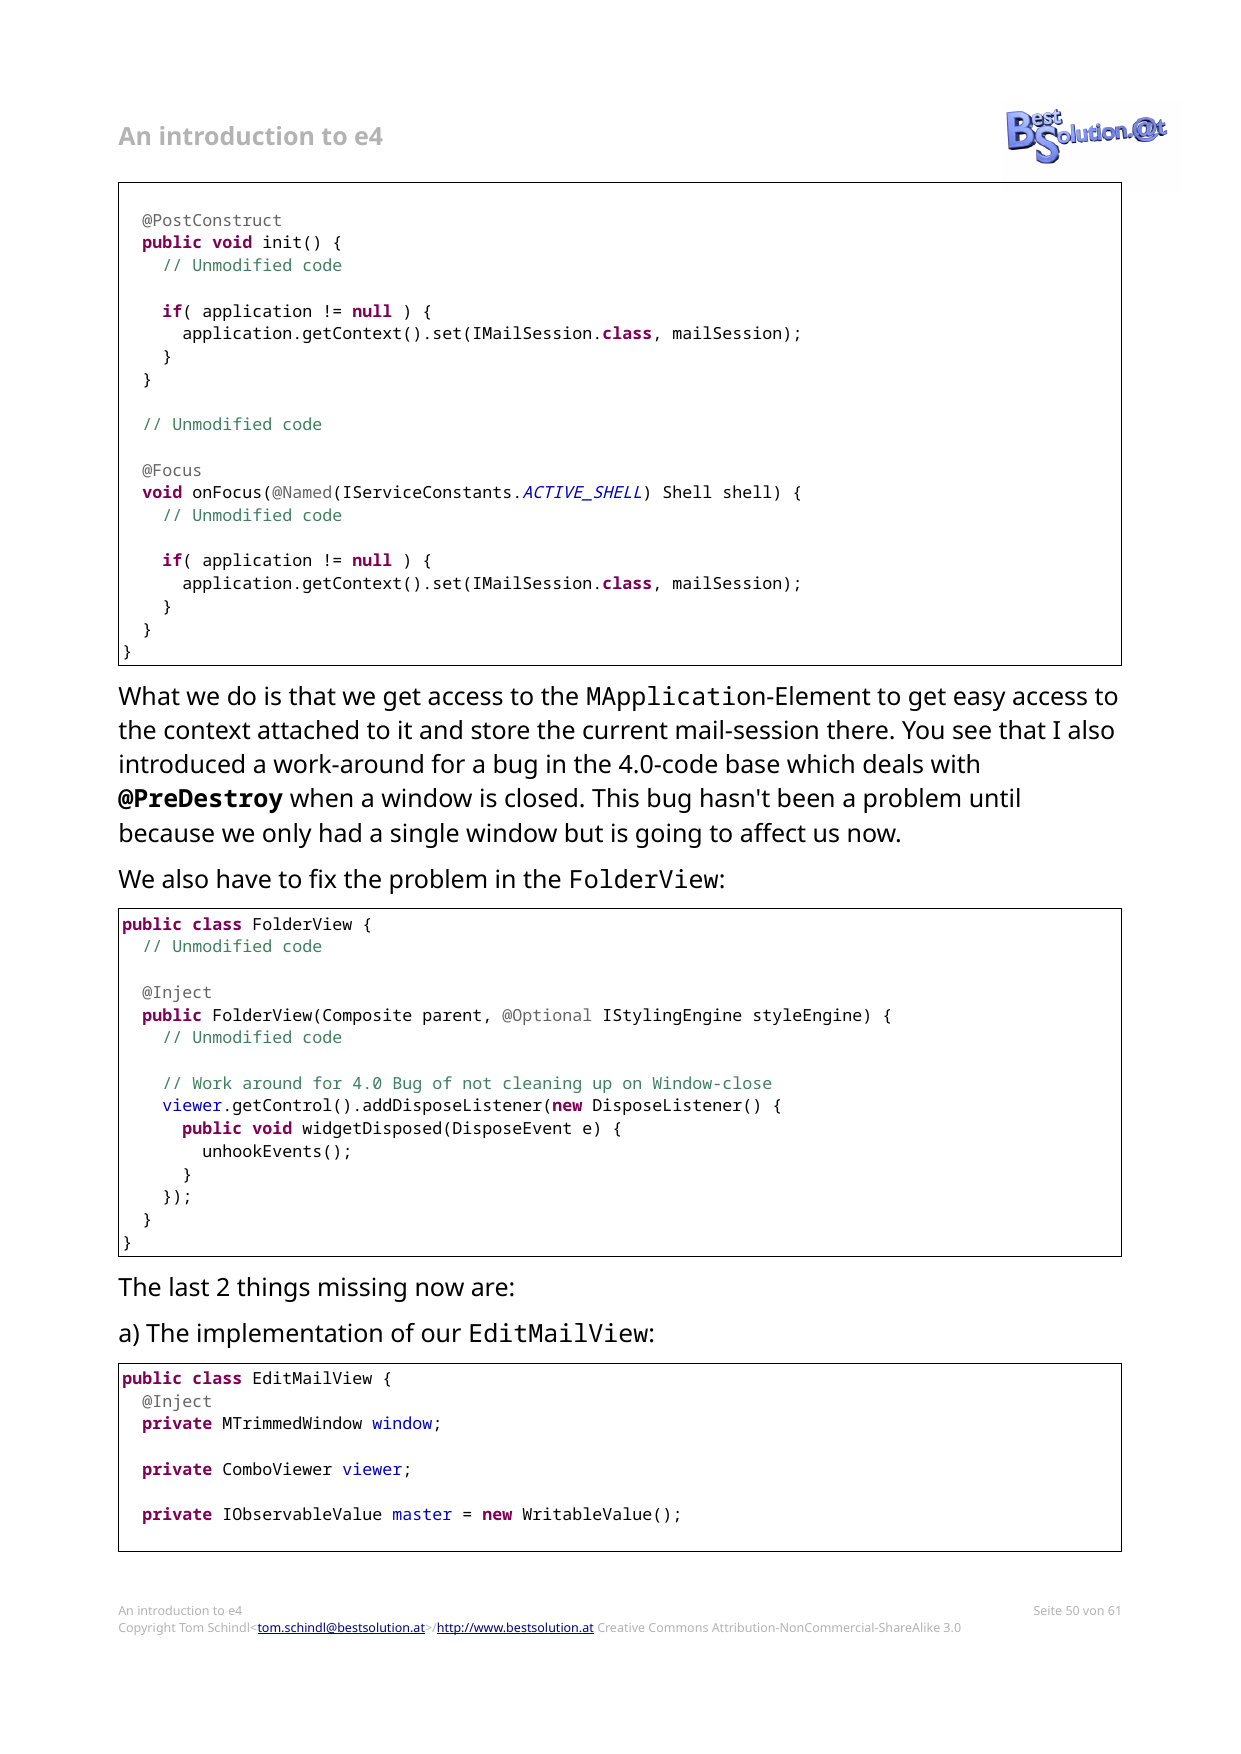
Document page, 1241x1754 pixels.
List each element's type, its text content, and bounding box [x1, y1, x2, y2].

text [119, 1521, 1121, 1551]
text // Unmodified code @Inject [119, 931, 1121, 999]
text private IObservableValue master = new WritableValue(); [119, 1476, 1121, 1521]
text public FolderView(Composite parent, @Optional IStylingEngine styleEngine) { // Unmodified code // Work around for 4.0 Bug of not cleaning up on Window-close [119, 999, 1121, 1090]
text What we do is that we get access to the MApplication-Element to get easy access to the context attached to it and store the current mail-session there. You see that I also introduced a work-around for a bug in the 4.0-code base which deals with @PreDestroy when a window is closed. This bug hasn't been a problem until because we only had a single window but is going to affect us now. [118, 679, 1122, 849]
text public class EditMailView { [119, 1364, 1121, 1385]
text @Inject [119, 1385, 1121, 1408]
text } [119, 1226, 1121, 1256]
text public class FolderView { [119, 909, 1121, 931]
text a) The implementation of our EditMailView: [118, 1316, 1122, 1350]
text @PostConstruct public void init() { // Unmodified code if( application != null ) { application.getContext().set(IMailSession.class, mailSession); } } // Unmodified code @Focus void onFocus(@Named(IServiceConstants.ACTIVE_SHELL) Shell shell) { // Unmodified code if( application != null ) { application.getContext().set(IMailSession.class, mailSession); } } } [119, 183, 1121, 665]
picture [1002, 101, 1181, 191]
text The last 2 things missing now are: [118, 1269, 1122, 1303]
text We also have to fix the problem in the FolderView: [118, 862, 1122, 896]
text private MTrimmedWindow window; private ComboViewer viewer; [119, 1408, 1121, 1476]
text viewer.getControl().addDisposeListener(new DisposeListener() { public void widgetDisposed(DisposeEvent e) { unhookEvents(); } }); } [119, 1090, 1121, 1226]
